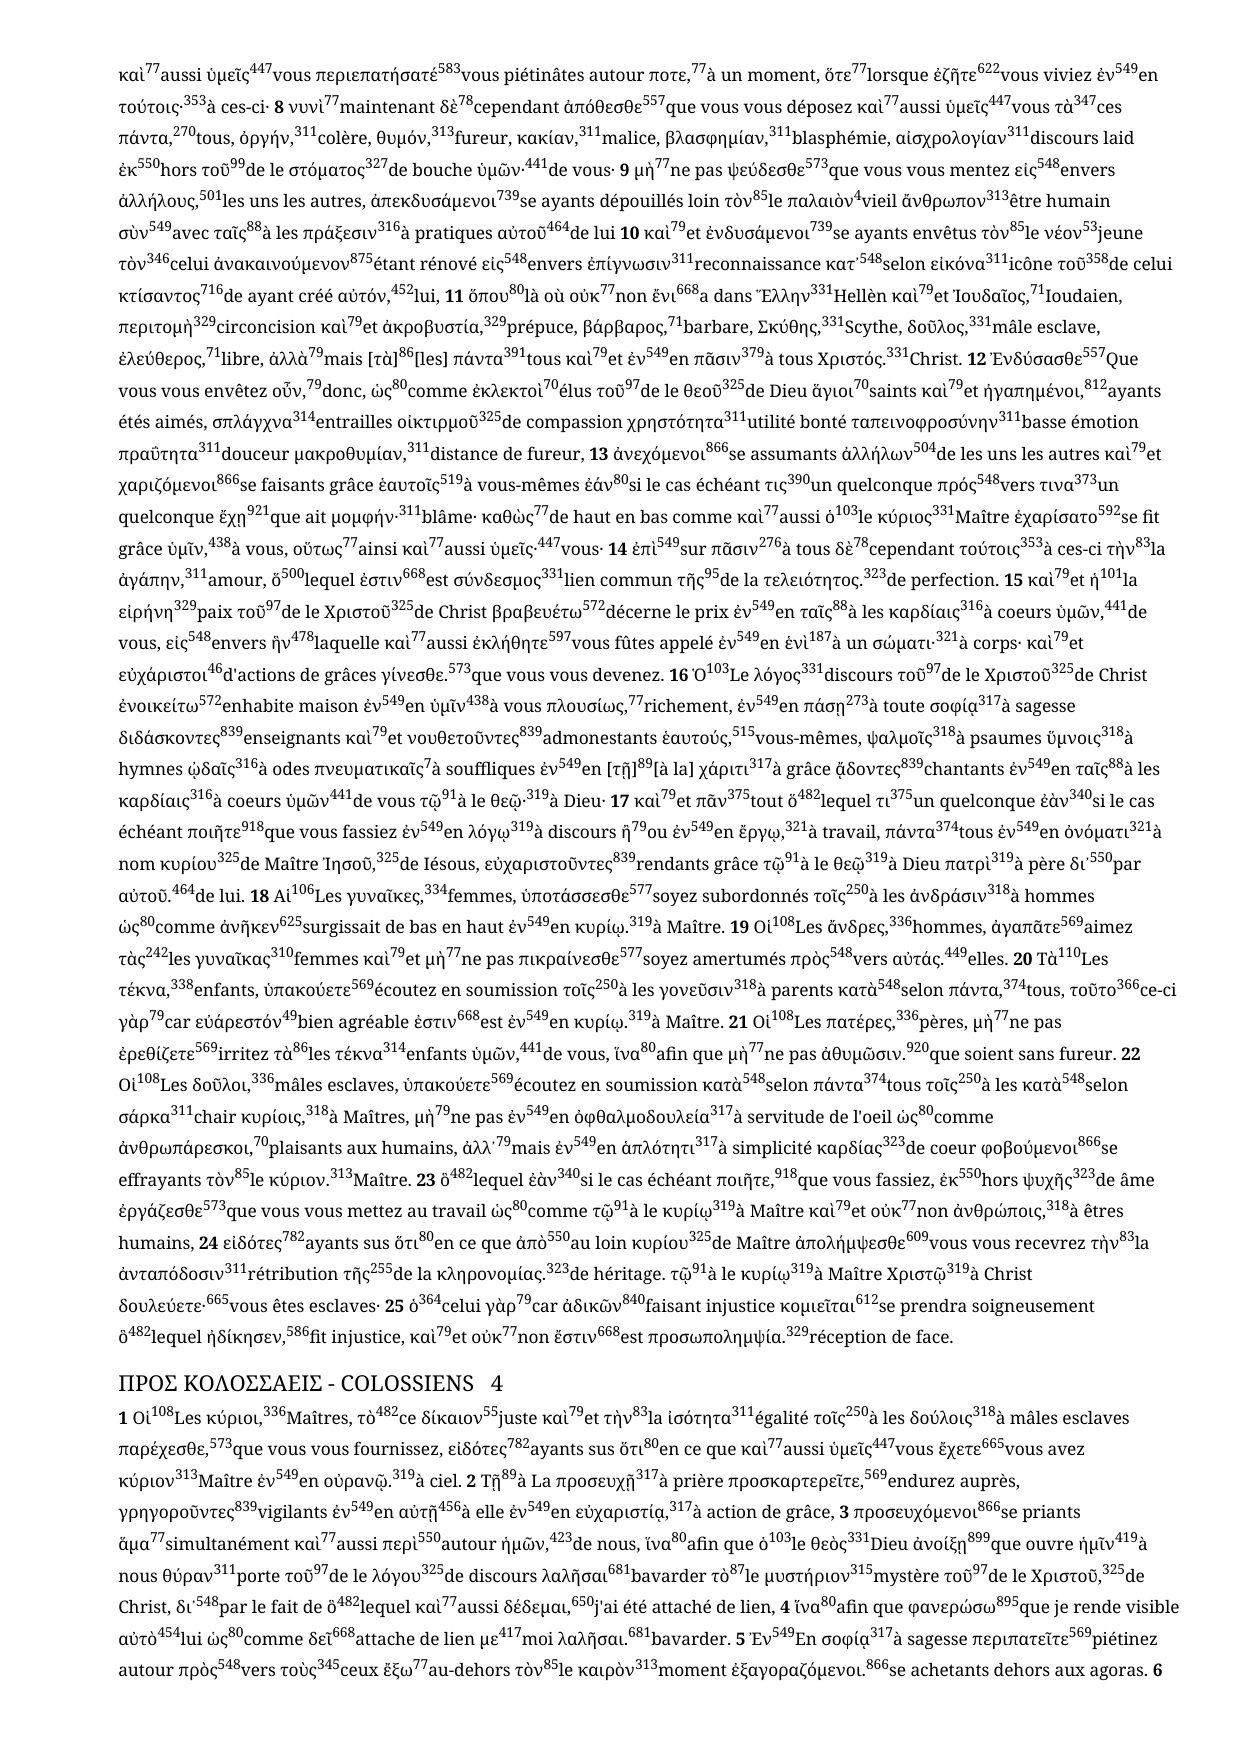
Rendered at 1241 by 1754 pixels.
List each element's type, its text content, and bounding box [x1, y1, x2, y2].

text 1 Οἱ108Les κύριοι,336Maîtres, τὸ482ce δίκαιον55juste καὶ79et τὴν83la ἰσότητα311égalité τοῖς250à les δούλοις318à mâles esclaves παρέχεσθε,573que vous vous fournissez, εἰδότες782ayants sus ὅτι80en ce que καὶ77aussi ὑμεῖς447vous ἔχετε665vous avez κύριον313Maître ἐν549en οὐρανῷ.319à ciel. 2 Τῇ89à La προσευχῇ317à prière προσκαρτερεῖτε,569endurez auprès, γρηγοροῦντες839vigilants ἐν549en αὐτῇ456à elle ἐν549en εὐχαριστίᾳ,317à action de grâce, 3 προσευχόμενοι866se priants ἅμα77simultanément καὶ77aussi περὶ550autour ἡμῶν,423de nous, ἵνα80afin que ὁ103le θεὸς331Dieu ἀνοίξῃ899que ouvre ἡμῖν419à nous θύραν311porte τοῦ97de le λόγου325de discours λαλῆσαι681bavarder τὸ87le μυστήριον315mystère τοῦ97de le Χριστοῦ,325de Christ, δι᾽548par le fait de ὃ482lequel καὶ77aussi δέδεμαι,650j'ai été attaché de lien, 4 ἵνα80afin que φανερώσω895que je rende visible αὐτὸ454lui ὡς80comme δεῖ668attache de lien με417moi λαλῆσαι.681bavarder. 5 Ἐν549En σοφίᾳ317à sagesse περιπατεῖτε569piétinez autour πρὸς548vers τοὺς345ceux ἔξω77au-dehors τὸν85le καιρὸν313moment ἐξαγοραζόμενοι.866se achetants dehors aux agoras. 6 ὁ103le λόγος331discours ὑμῶν441de vous πάντοτε77en tout moment ἐν549en χάριτι,317à grâce, ἅλατι321à sel ἠρτυμένος,813ayant été assaisonné, εἰδέναι686avoir su πῶς77comment? δεῖ668attache de lien ὑμᾶς436vous ἑνὶ59à un ἑκάστῳ275à chacun ἀποκρίνεσθαι.690se répondre. 7 Τὰ347Ces κατ᾽548selon ἐμὲ417moi πάντα374tous γνωρίσει606fera connaître ὑμῖν438à vous Τύχικος331Tuchikos ὁ103le ἀγαπητὸς22aimé ἀδελφὸς331frère καὶ79et πιστὸς22croyable διάκονος331serviteur καὶ79et σύνδουλος331co-esclave ἐν549en κυρίῳ,319à Maître, 8 ὃν480lequel ἔπεμψα582je mandai πρὸς548vers ὑμᾶς436vous εἰς548envers αὐτὸ348même τοῦτο,140ce-ci, ἵνα80afin que γνῶτε896que vous connaissiez τὰ347ces περὶ550autour ἡμῶν423de nous καὶ79et παρακαλέσῃ899que appelle à côté τὰς82les καρδίας310coeurs ὑμῶν,441de vous, 9 σὺν549avec Ὀνησίμῳ319à Onésime τῷ91à le πιστῷ10à croyable καὶ79et ἀγαπητῷ10à aimé ἀδελφῷ,319à frère, ὅς498lequel ἐστιν668est ἐξ550hors ὑμῶν·441de vous· πάντα374tous ὑμῖν438à vous γνωρίσουσιν605feront connaître τὰ347ces ὧδε.77ici. 10 Ἀσπάζεται674Se salue ὑμᾶς436vous Ἀρίσταρχος331Aristarque ὁ103le συναιχμάλωτός331co-captif μου424de moi καὶ79et Μᾶρκος331Markos ὁ103le ἀνεψιὸς331cousin Βαρναβᾶ325de Bar-Nabas (περὶ550Autour οὗ492de lequel ἐλάβετε583vous prîtes ἐντολάς,310commandements, ἐὰν80si le cas échéant ἔλθῃ899que vienne πρὸς548vers ὑμᾶς,436vous, δέξασθε557que vous vous acceptez αὐτόν)452lui 11 καὶ79et Ἰησοῦς331Iésous ὁ364celui λεγόμενος891étant dit Ἰοῦστος,331Ioustos, οἱ363ceux ὄντες839étants ἐκ550hors περιτομῆς,323de circoncision, οὗτοι155ceux-ci μόνοι131seuls συνεργοὶ70co-travailleurs εἰς548envers τὴν83la βασιλείαν311royauté τοῦ97de le θεοῦ,325de Dieu, οἵτινες497lesquels des quelconques ἐγενήθησάν599furent devenu μοι420à moi παρηγορία.329exhortation. 12 ἀσπάζεται674se salue ὑμᾶς436vous Ἐπαφρᾶς331Épaphras ὁ498celui ἐξ550hors ὑμῶν,441de vous, δοῦλος331mâle esclave Χριστοῦ325de Christ [Ἰησοῦ],325[de Iésous], πάντοτε77en tout moment ἀγωνιζόμενος867se combattant ὑπὲρ550au-dessus ὑμῶν441de vous ἐν549en ταῖς88à les προσευχαῖς,316à prières, ἵνα80afin que σταθῆτε908que vous soyez dressé τέλειοι70parfaits καὶ79et πεπληροφορημένοι812ayants étés colportés à plénitude ἐν549en παντὶ277à tout θελήματι321à volonté τοῦ97de le θεοῦ.325de Dieu. 13 μαρτυρῶ664je témoigne γὰρ79car αὐτῷ458à lui ὅτι80en ce que ἔχει668a πολὺν269nombreux πόνον313peine ὑπὲρ550au-dessus ὑμῶν441de vous καὶ79et τῶν357de ceux ἐν549en Λαοδικείᾳ317à Laodicée καὶ79et τῶν357de ceux ἐν549en Ἱεραπόλει.317à Iérapolis. 14 ἀσπάζεται674se salue ὑμᾶς436vous Λουκᾶς331Loukas ὁ103le ἰατρὸς331médecin ὁ103le ἀγαπητὸς22aimé καὶ79et Δημᾶς.331Démas. 15 Ἀσπάσασθε557Que vous vous saluez τοὺς84les ἐν549en Λαοδικείᾳ317à Laodicée ἀδελφοὺς312frères καὶ79et Νύμφαν311Nymphas καὶ79et τὴν83la κατ᾽548selon οἶκον313maison αὐτῆς462de elle ἐκκλησίαν.311église. 16 καὶ79et ὅταν80lorsque le cas échéant ἀναγνωσθῇ911que soit pris connaissance παρ᾽549à côté ὑμῖν438à vous ἡ261la ἐπιστολή,329épître, ποιήσατε553faites ἵνα80afin que καὶ77aussi ἐν549en τῇ89à la Λαοδικέων324de Laodicéens ἐκκλησίᾳ317à église ἀναγνωσθῇ,911que soit pris connaissance, καὶ79et τὴν344celle ἐκ550hors Λαοδικείας323de Laodicée ἵνα80afin que καὶ77aussi ὑμεῖς447vous ἀναγνῶτε.896que vous preniez connaissance. 17 καὶ79et εἴπατε553dites Ἀρχίππῳ·319à Archippos· βλέπε570regarde τὴν83la διακονίαν311service ἣν478laquelle παρέλαβες584tu pris à côté ἐν549en κυρίῳ,319à Maître, ἵνα80afin que αὐτὴν450elle πληροῖς.919que tu fasses plénitude. 18 Ὁ103Le ἀσπασμὸς331salutation τῇ350à celle ἐμῇ222à mienne χειρὶ317à main Παύλου.325de Paulus. μνημονεύετέ569mémorez μου424de moi τῶν96de les δεσμῶν.324de liens. ἡ101la χάρις329grâce μεθ᾽550avec ὑμῶν.441de vous. [118, 1402, 1181, 1682]
text ΠΡΟΣ ΚΟΛΟΣΣΑΕΙΣ - COLOSSIENS 4 [118, 1368, 1181, 1397]
text 1 Εἰ80Si οὖν79donc συνηγέρθητε597vous fûtes éveillé ensemble τῷ91à le Χριστῷ,319à Christ, τὰ347ces ἄνω77en haut ζητεῖτε,569cherchez, οὗ77où ὁ103le Χριστός331Christ ἐστιν668est ἐν549en δεξιᾷ57à droite τοῦ97de le θεοῦ325de Dieu καθήμενος·867se étant assis· 2 τὰ347ces ἄνω77en haut φρονεῖτε,569pensez, μὴ77ne pas τὰ347ces ἐπὶ550sur τῆς95de la γῆς.323de terre. 3 ἀπεθάνετε583vous mourûtes loin γὰρ79car καὶ79et ἡ101la ζωὴ329vie ὑμῶν441de vous κέκρυπται654a été caché σὺν549avec τῷ91à le Χριστῷ319à Christ ἐν549en τῷ91à le θεῷ·319à Dieu· 4 ὅταν80lorsque le cas échéant ὁ103le Χριστὸς331Christ φανερωθῇ,911que soit rendu visible, ἡ101la ζωὴ329vie ὑμῶν,441de vous, τότε77alors καὶ77aussi ὑμεῖς447vous σὺν549avec αὐτῷ458à lui φανερωθήσεσθε616vous serez rendu visible ἐν549en δόξῃ.317à gloire. 5 Νεκρώσατε553Mortifiez οὖν79donc τὰ246les μέλη314membres τὰ481ces ἐπὶ550sur τῆς95de la γῆς,323de terre, πορνείαν311pornation ἀκαθαρσίαν311impureté πάθος315passion ἐπιθυμίαν311désir en fureur κακήν,2malicieuse, καὶ79et τὴν83la πλεονεξίαν,311cupidité, ἥτις496laquelle une quelconque ἐστὶν668est εἰδωλολατρία,329idolâtrie, 6 διά548par le fait de ταῦτα347ces-ci γάρ79car ἔρχεται674se vient ἡ101la ὀργὴ329colère τοῦ97de le θεοῦ325de Dieu [ἐπὶ550[sur τοὺς84les υἱοὺς312fils τῆς95de la ἀπειθείας].323de désobéissance]. 7 ἐν549en οἷς487à lesquels καὶ77aussi ὑμεῖς447vous περιεπατήσατέ583vous piétinâtes autour ποτε,77à un moment, ὅτε77lorsque ἐζῆτε622vous viviez ἐν549en τούτοις·353à ces-ci· 8 νυνὶ77maintenant δὲ78cependant ἀπόθεσθε557que vous vous déposez καὶ77aussi ὑμεῖς447vous τὰ347ces πάντα,270tous, ὀργήν,311colère, θυμόν,313fureur, κακίαν,311malice, βλασφημίαν,311blasphémie, αἰσχρολογίαν311discours laid ἐκ550hors τοῦ99de le στόματος327de bouche ὑμῶν·441de vous· 9 μὴ77ne pas ψεύδεσθε573que vous vous mentez εἰς548envers ἀλλήλους,501les uns les autres, ἀπεκδυσάμενοι739se ayants dépouillés loin τὸν85le παλαιὸν4vieil ἄνθρωπον313être humain σὺν549avec ταῖς88à les πράξεσιν316à pratiques αὐτοῦ464de lui 10 καὶ79et ἐνδυσάμενοι739se ayants envêtus τὸν85le νέον53jeune τὸν346celui ἀνακαινούμενον875étant rénové εἰς548envers ἐπίγνωσιν311reconnaissance κατ᾽548selon εἰκόνα311icône τοῦ358de celui κτίσαντος716de ayant créé αὐτόν,452lui, 11 ὅπου80là où οὐκ77non ἔνι668a dans Ἕλλην331Hellèn καὶ79et Ἰουδαῖος,71Ioudaien, περιτομὴ329circoncision καὶ79et ἀκροβυστία,329prépuce, βάρβαρος,71barbare, Σκύθης,331Scythe, δοῦλος,331mâle esclave, ἐλεύθερος,71libre, ἀλλὰ79mais [τὰ]86[les] πάντα391tous καὶ79et ἐν549en πᾶσιν379à tous Χριστός.331Christ. 12 Ἐνδύσασθε557Que vous vous envêtez οὖν,79donc, ὡς80comme ἐκλεκτοὶ70élus τοῦ97de le θεοῦ325de Dieu ἅγιοι70saints καὶ79et ἠγαπημένοι,812ayants étés aimés, σπλάγχνα314entrailles οἰκτιρμοῦ325de compassion χρηστότητα311utilité bonté ταπεινοφροσύνην311basse émotion πραΰτητα311douceur μακροθυμίαν,311distance de fureur, 13 ἀνεχόμενοι866se assumants ἀλλήλων504de les uns les autres καὶ79et χαριζόμενοι866se faisants grâce ἑαυτοῖς519à vous-mêmes ἐάν80si le cas échéant τις390un quelconque πρός548vers τινα373un quelconque ἔχῃ921que ait μομφήν·311blâme· καθὼς77de haut en bas comme καὶ77aussi ὁ103le κύριος331Maître ἐχαρίσατο592se fit grâce ὑμῖν,438à vous, οὕτως77ainsi καὶ77aussi ὑμεῖς·447vous· 14 ἐπὶ549sur πᾶσιν276à tous δὲ78cependant τούτοις353à ces-ci τὴν83la ἀγάπην,311amour, ὅ500lequel ἐστιν668est σύνδεσμος331lien commun τῆς95de la τελειότητος.323de perfection. 15 καὶ79et ἡ101la εἰρήνη329paix τοῦ97de le Χριστοῦ325de Christ βραβευέτω572décerne le prix ἐν549en ταῖς88à les καρδίαις316à coeurs ὑμῶν,441de vous, εἰς548envers ἣν478laquelle καὶ77aussi ἐκλήθητε597vous fûtes appelé ἐν549en ἑνὶ187à un σώματι·321à corps· καὶ79et εὐχάριστοι46d'actions de grâces γίνεσθε.573que vous vous devenez. 16 Ὁ103Le λόγος331discours τοῦ97de le Χριστοῦ325de Christ ἐνοικείτω572enhabite maison ἐν549en ὑμῖν438à vous πλουσίως,77richement, ἐν549en πάσῃ273à toute σοφίᾳ317à sagesse διδάσκοντες839enseignants καὶ79et νουθετοῦντες839admonestants ἑαυτούς,515vous-mêmes, ψαλμοῖς318à psaumes ὕμνοις318à hymnes ᾠδαῖς316à odes πνευματικαῖς7à souffliques ἐν549en [τῇ]89[à la] χάριτι317à grâce ᾄδοντες839chantants ἐν549en ταῖς88à les καρδίαις316à coeurs ὑμῶν441de vous τῷ91à le θεῷ·319à Dieu· 17 καὶ79et πᾶν375tout ὅ482lequel τι375un quelconque ἐὰν340si le cas échéant ποιῆτε918que vous fassiez ἐν549en λόγῳ319à discours ἢ79ou ἐν549en ἔργῳ,321à travail, πάντα374tous ἐν549en ὀνόματι321à nom κυρίου325de Maître Ἰησοῦ,325de Iésous, εὐχαριστοῦντες839rendants grâce τῷ91à le θεῷ319à Dieu πατρὶ319à père δι᾽550par αὐτοῦ.464de lui. 18 Αἱ106Les γυναῖκες,334femmes, ὑποτάσσεσθε577soyez subordonnés τοῖς250à les ἀνδράσιν318à hommes ὡς80comme ἀνῆκεν625surgissait de bas en haut ἐν549en κυρίῳ.319à Maître. 19 Οἱ108Les ἄνδρες,336hommes, ἀγαπᾶτε569aimez τὰς242les γυναῖκας310femmes καὶ79et μὴ77ne pas πικραίνεσθε577soyez amertumés πρὸς548vers αὐτάς.449elles. 20 Τὰ110Les τέκνα,338enfants, ὑπακούετε569écoutez en soumission τοῖς250à les γονεῦσιν318à parents κατὰ548selon πάντα,374tous, τοῦτο366ce-ci γὰρ79car εὐάρεστόν49bien agréable ἐστιν668est ἐν549en κυρίῳ.319à Maître. 21 Οἱ108Les πατέρες,336pères, μὴ77ne pas ἐρεθίζετε569irritez τὰ86les τέκνα314enfants ὑμῶν,441de vous, ἵνα80afin que μὴ77ne pas ἀθυμῶσιν.920que soient sans fureur. 22 Οἱ108Les δοῦλοι,336mâles esclaves, ὑπακούετε569écoutez en soumission κατὰ548selon πάντα374tous τοῖς250à les κατὰ548selon σάρκα311chair κυρίοις,318à Maîtres, μὴ79ne pas ἐν549en ὀφθαλμοδουλεία317à servitude de l'oeil ὡς80comme ἀνθρωπάρεσκοι,70plaisants aux humains, ἀλλ᾽79mais ἐν549en ἁπλότητι317à simplicité καρδίας323de coeur φοβούμενοι866se effrayants τὸν85le κύριον.313Maître. 23 ὃ482lequel ἐὰν340si le cas échéant ποιῆτε,918que vous fassiez, ἐκ550hors ψυχῆς323de âme ἐργάζεσθε573que vous vous mettez au travail ὡς80comme τῷ91à le κυρίῳ319à Maître καὶ79et οὐκ77non ἀνθρώποις,318à êtres humains, 24 εἰδότες782ayants sus ὅτι80en ce que ἀπὸ550au loin κυρίου325de Maître ἀπολήμψεσθε609vous vous recevrez τὴν83la ἀνταπόδοσιν311rétribution τῆς255de la κληρονομίας.323de héritage. τῷ91à le κυρίῳ319à Maître Χριστῷ319à Christ δουλεύετε·665vous êtes esclaves· 25 ὁ364celui γὰρ79car ἀδικῶν840faisant injustice κομιεῖται612se prendra soigneusement ὃ482lequel ἠδίκησεν,586fit injustice, καὶ79et οὐκ77non ἔστιν668est προσωπολημψία.329réception de face. [118, 59, 1181, 1349]
